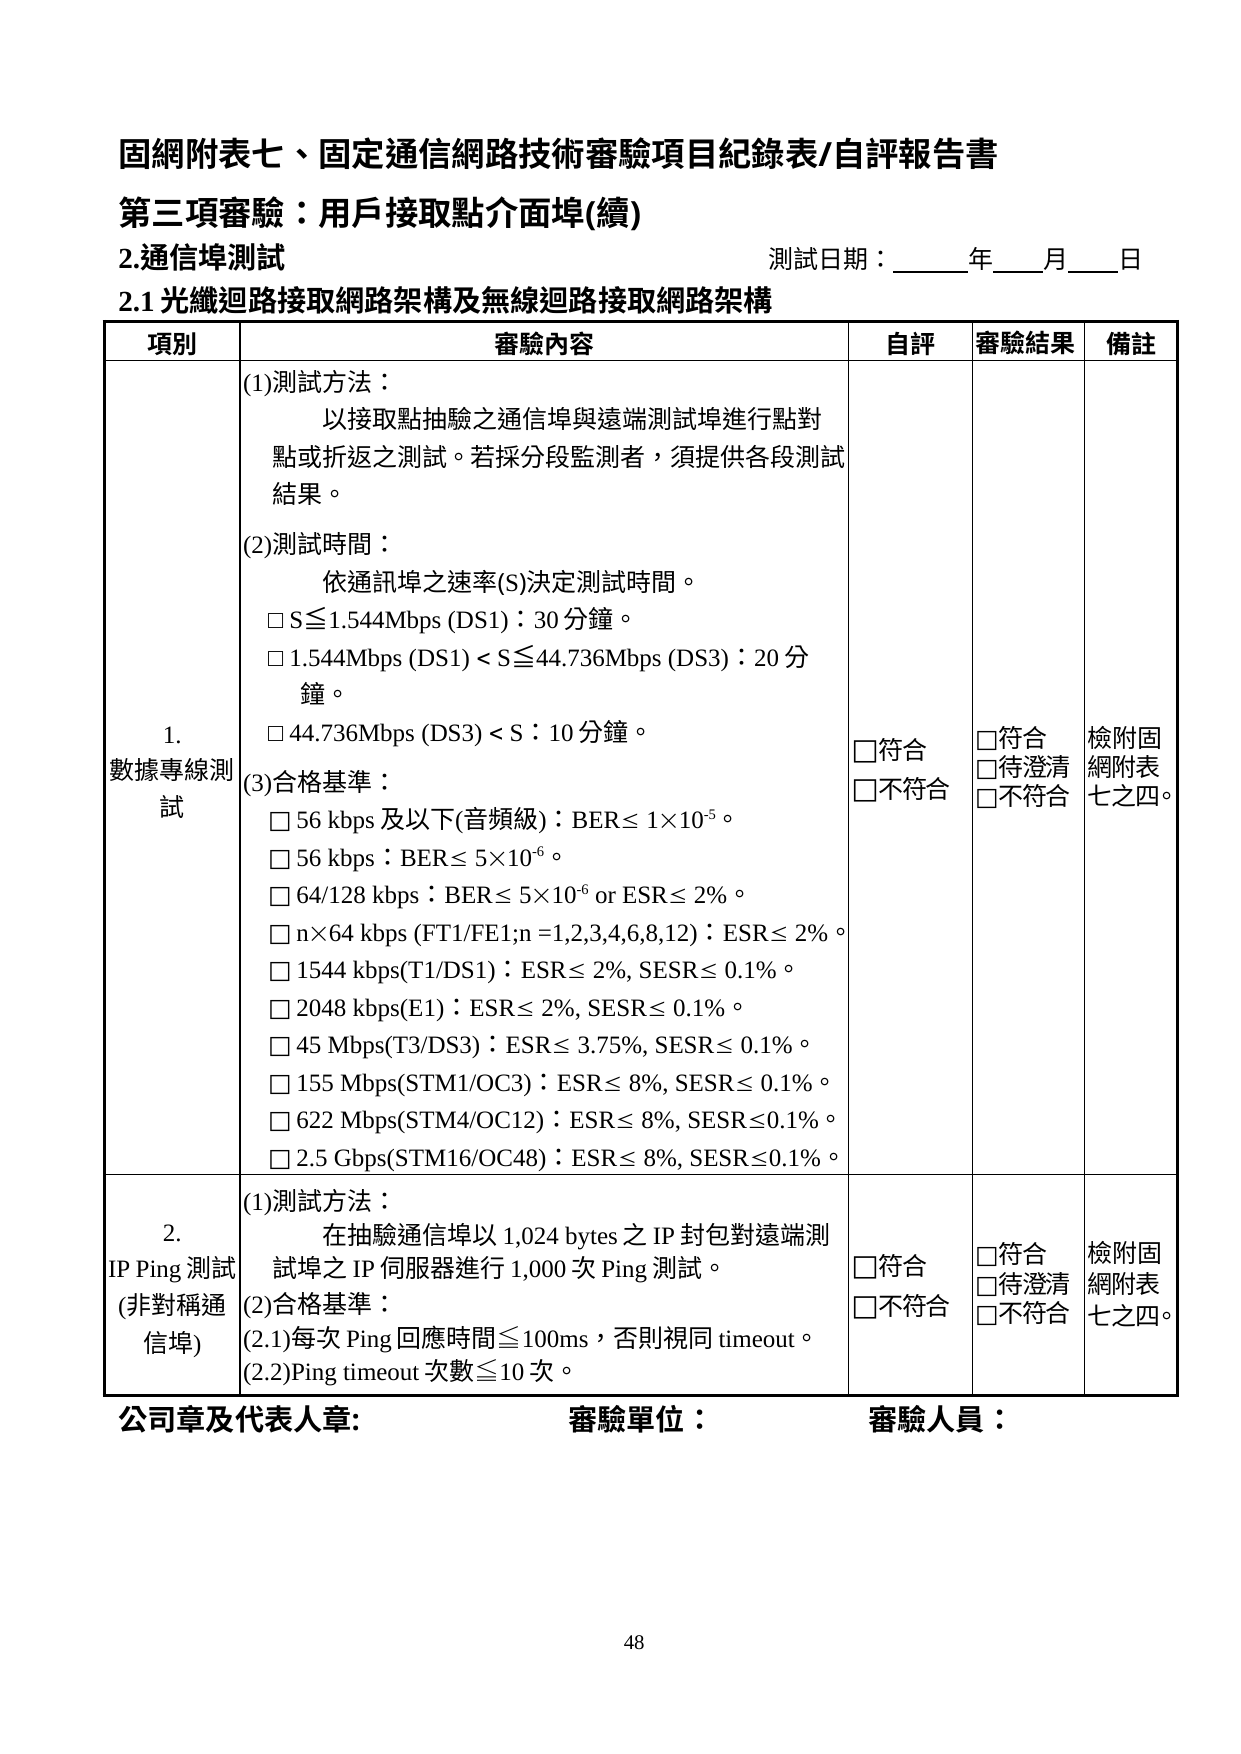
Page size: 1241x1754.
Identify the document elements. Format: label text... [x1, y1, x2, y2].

text 2.通信埠測試 測試日期： 年 月 日 [118, 235, 1150, 277]
table_header 項別 [106, 323, 239, 360]
text 2.1光纖迴路接取網路架構及無線迴路接取網路架構 [118, 277, 1150, 320]
table_header 備註 [1085, 323, 1176, 360]
table_cell □符合 □待澄清 □不符合 [973, 1175, 1084, 1394]
text 公司章及代表人章: 審驗單位： 審驗人員： [118, 1397, 1150, 1439]
text 固網附表七、固定通信網路技術審驗項目紀錄表/自評報告書 [118, 128, 1150, 176]
table_cell □符合 □不符合 [849, 361, 972, 1174]
text 第三項審驗：用戶接取點介面埠(續) [118, 187, 1150, 235]
table_cell 2. IP Ping測試 (非對稱通信埠) [106, 1175, 239, 1394]
table_cell (1)測試方法： 以接取點抽驗之通信埠與遠端測試埠進行點對點或折返之測試。若採分段監測者，須提供各段測試結果。 (2)測試時間： 依通訊埠之速率(S)決定測試時間。 □ S≦1.544Mbps (DS1)：30分鐘。 □ 1.544Mbps (DS1)  S≦44.736Mbps (DS3)：20分鐘。 □ 44.736Mbps (DS3)  S：10分鐘。 (3)合格基準： □ 56 kbps及以下(音頻級)：BER 110-5。 □ 56 kbps：BER 510-6。 □ 64/128 kbps：BER 510-6 or ESR 2%。 □ n64 kbps (FT1/FE1;n =1,2,3,4,6,8,12)：ESR 2%。 □ 1544 kbps(T1/DS1)：ESR 2%, SESR 0.1%。 □ 2048 kbps(E1)：ESR 2%, SESR 0.1%。 □ 45 Mbps(T3/DS3)：ESR 3.75%, SESR 0.1%。 □ 155 Mbps(STM1/OC3)：ESR 8%, SESR 0.1%。 □ 622 Mbps(STM4/OC12)：ESR 8%, SESR0.1%。 □ 2.5 Gbps(STM16/OC48)：ESR 8%, SESR0.1%。 [241, 361, 848, 1174]
table_cell 1. 數據專線測試 [106, 361, 239, 1174]
table_cell □符合 □待澄清 □不符合 [973, 361, 1084, 1174]
table_header 審驗內容 [241, 323, 848, 360]
table_header 自評 [849, 323, 972, 360]
table_cell 檢附固網附表七之四。 [1085, 1175, 1176, 1394]
table_cell □符合 □不符合 [849, 1175, 972, 1394]
table_cell 檢附固網附表七之四。 [1085, 361, 1176, 1174]
table_header 審驗結果 [973, 323, 1084, 360]
table_cell (1)測試方法： 在抽驗通信埠以1,024 bytes之IP封包對遠端測試埠之IP伺服器進行1,000次Ping測試。 (2)合格基準： (2.1)每次Ping回應時間≦100ms，否則視同timeout。 (2.2)Ping timeout次數≦10次。 [241, 1175, 848, 1394]
